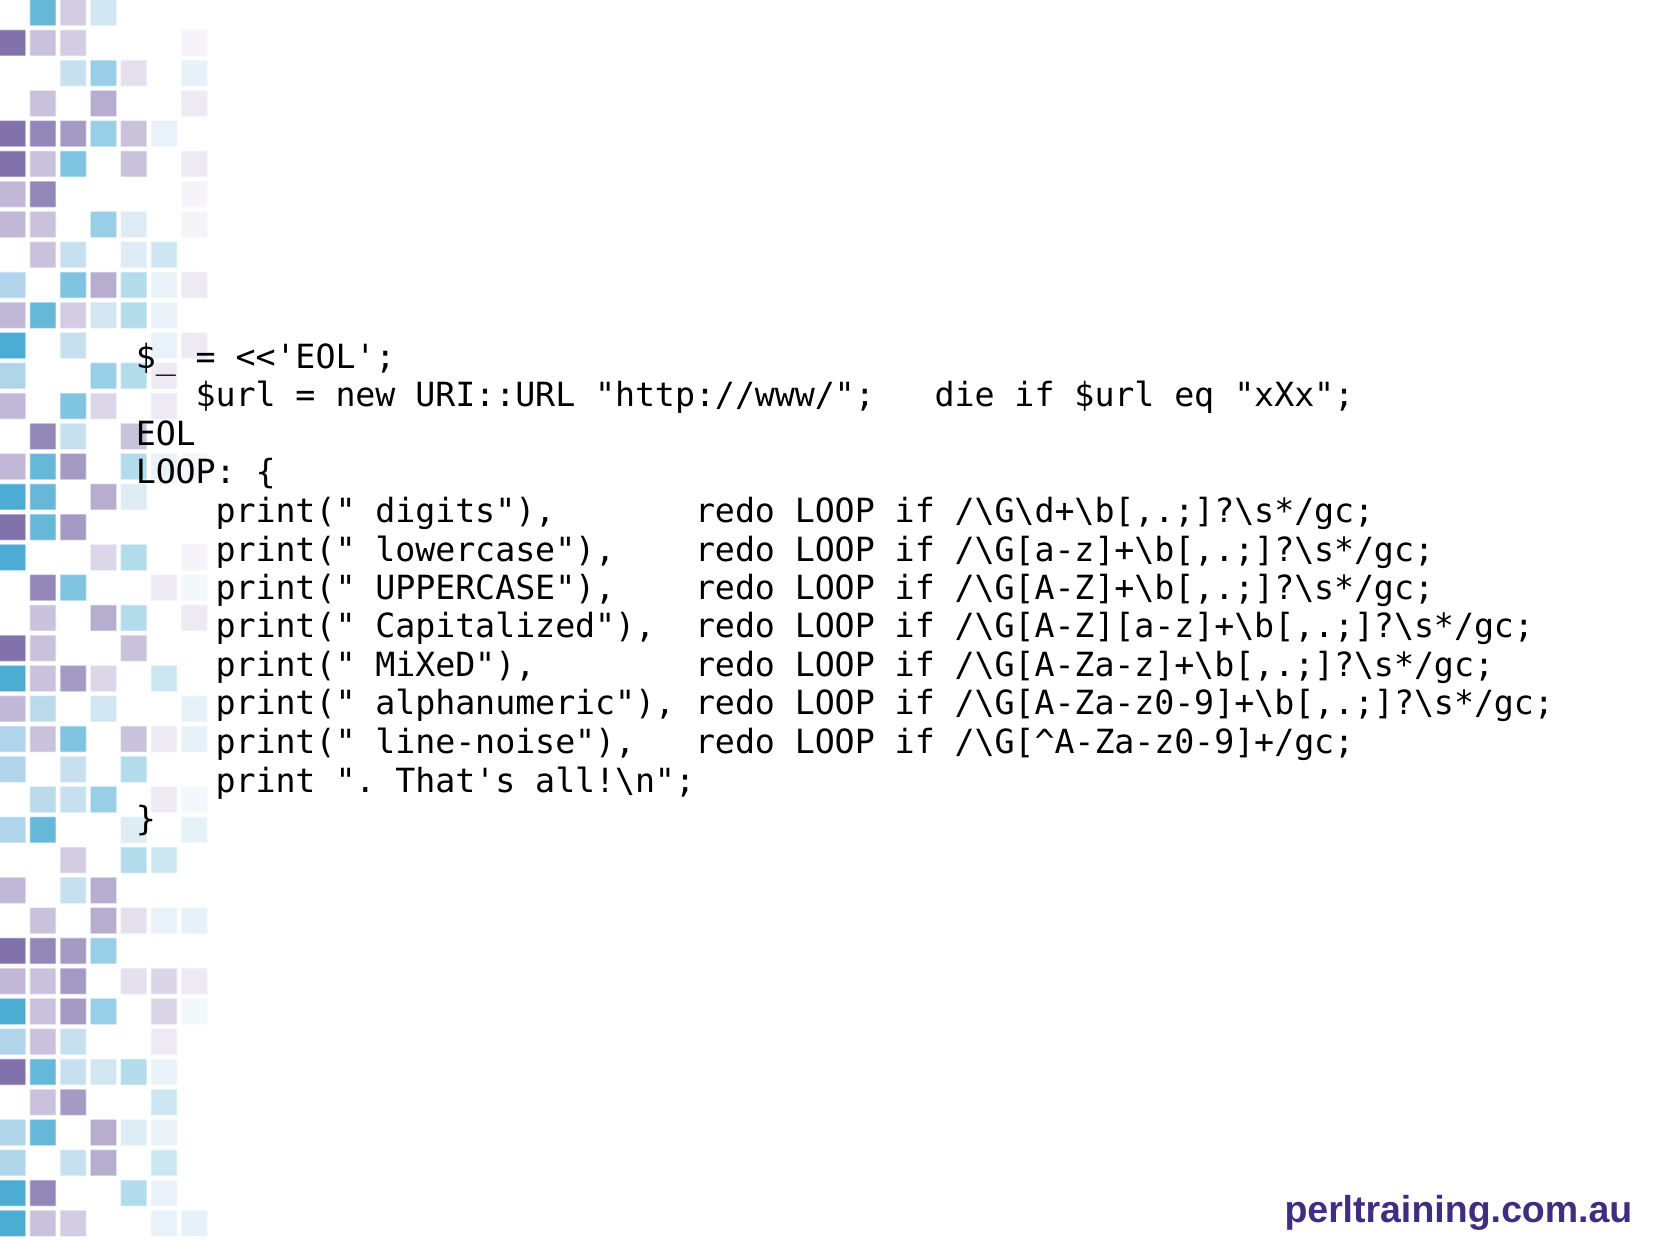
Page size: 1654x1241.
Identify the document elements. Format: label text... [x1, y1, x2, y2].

title $_ = <<'EOL'; $url = new URI::URL "http://www/"; die if $url eq "xXx"; EOL LOOP: { print(" digits"), redo LOOP if /\G\d+\b[,.;]?\s*/gc; print(" lowercase"), redo LOOP if /\G[a-z]+\b[,.;]?\s*/gc; print(" UPPERCASE"), redo LOOP if /\G[A-Z]+\b[,.;]?\s*/gc; print(" Capitalized"), redo LOOP if /\G[A-Z][a-z]+\b[,.;]?\s*/gc; print(" MiXeD"), redo LOOP if /\G[A-Za-z]+\b[,.;]?\s*/gc; print(" alphanumeric"), redo LOOP if /\G[A-Za-z0-9]+\b[,.;]?\s*/gc; print(" line-noise"), redo LOOP if /\G[^A-Za-z0-9]+/gc; print ". That's all!\n"; } [135, 58, 1625, 1117]
picture [0, 0, 212, 1241]
